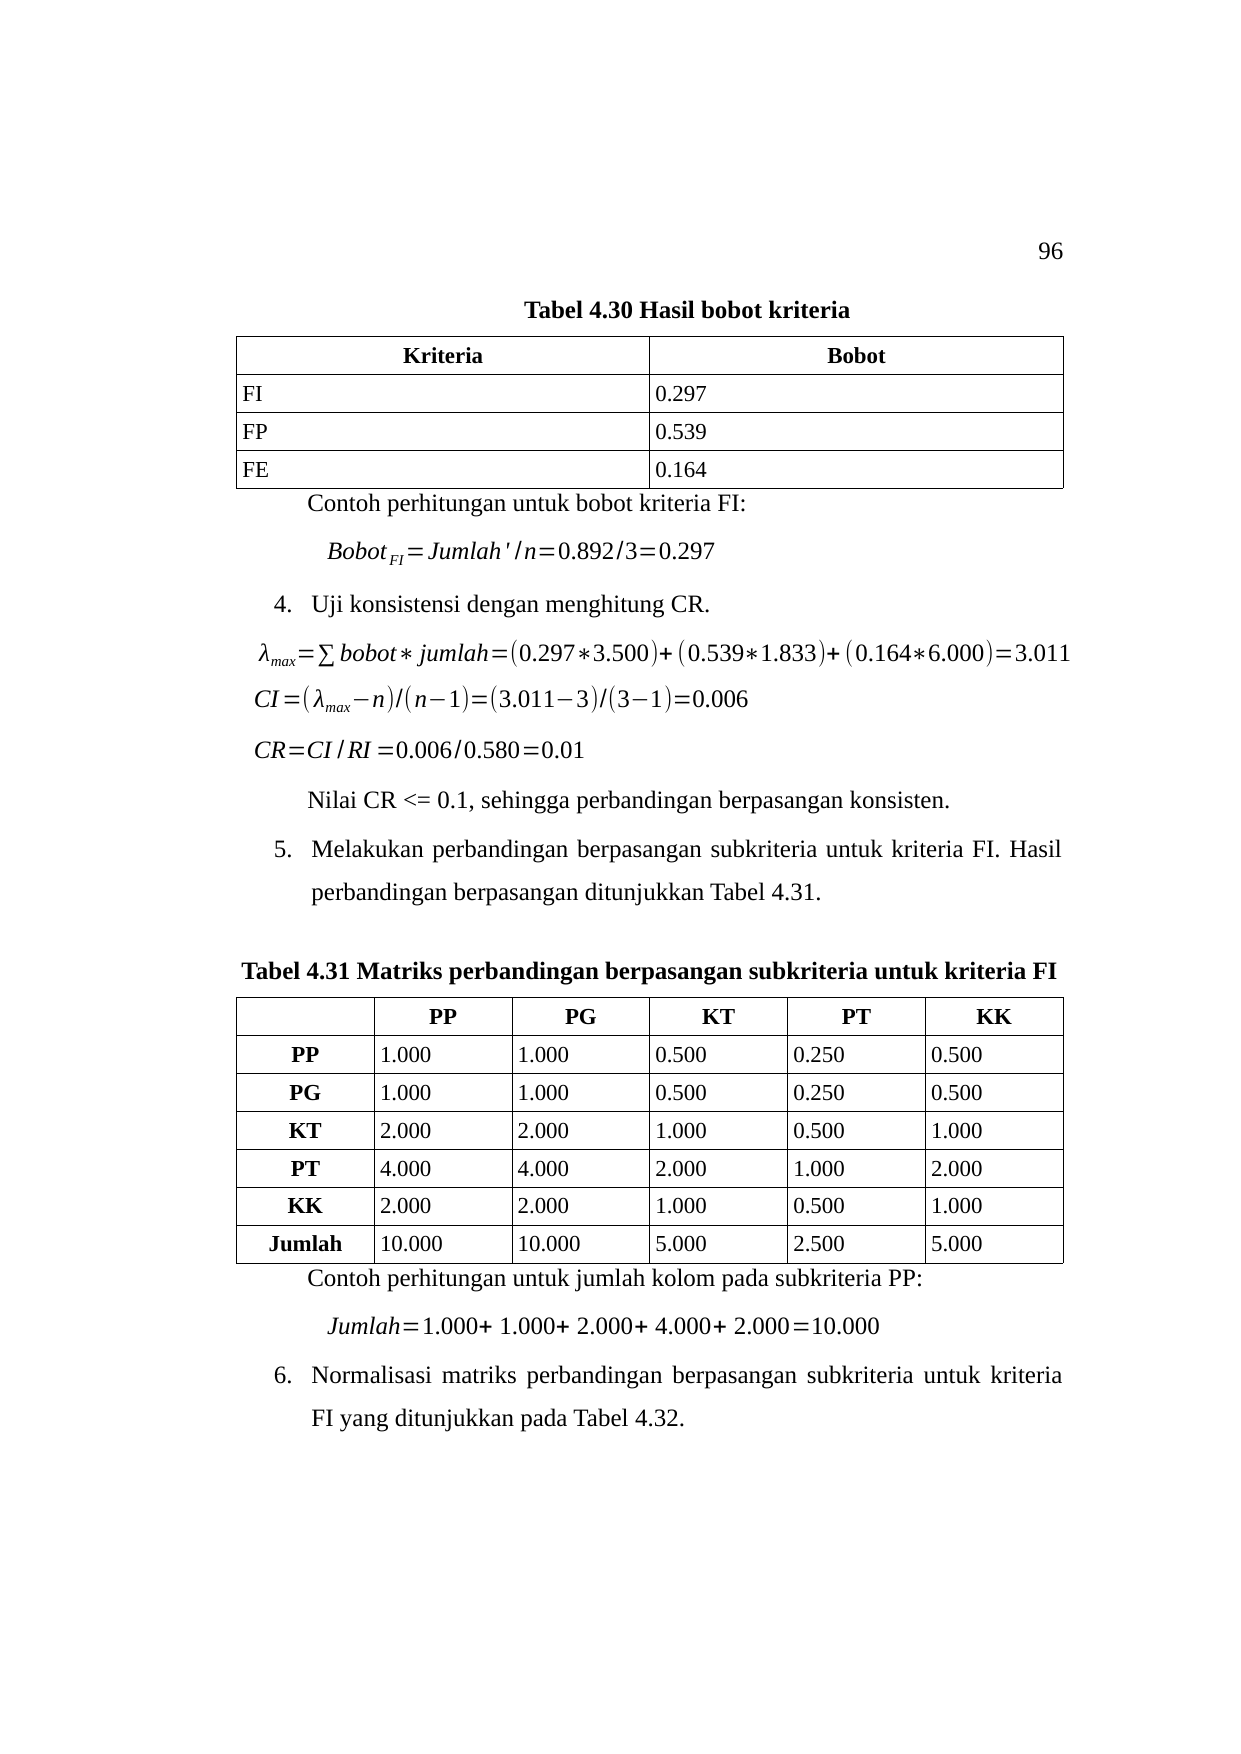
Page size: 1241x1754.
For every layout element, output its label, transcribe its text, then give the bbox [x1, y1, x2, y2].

table_cell 0.500 [650, 1036, 787, 1073]
table_cell 0.250 [788, 1074, 925, 1111]
table_cell 0.297 [650, 375, 1063, 412]
table_cell 5.000 [926, 1226, 1063, 1263]
table_header PG [513, 998, 649, 1035]
table_cell 5.000 [650, 1226, 787, 1263]
table_cell 0.500 [926, 1036, 1063, 1073]
table_header KT [650, 998, 787, 1035]
table_cell 2.000 [375, 1188, 512, 1225]
table_cell KK [237, 1188, 374, 1225]
text Contoh perhitungan untuk bobot kriteria FI: [236, 489, 1063, 517]
table_header PT [788, 998, 925, 1035]
table_header KK [926, 998, 1063, 1035]
table_cell 1.000 [375, 1036, 512, 1073]
table_cell 1.000 [375, 1074, 512, 1111]
table_cell 0.500 [788, 1112, 925, 1149]
table_cell 2.000 [513, 1188, 649, 1225]
table_cell 2.000 [926, 1150, 1063, 1187]
table_cell 2.000 [513, 1112, 649, 1149]
table_cell PG [237, 1074, 374, 1111]
table_cell Jumlah [237, 1226, 374, 1263]
table_cell 0.164 [650, 451, 1063, 488]
table_header Bobot [650, 337, 1063, 374]
table_cell KT [237, 1112, 374, 1149]
table_cell 0.500 [650, 1074, 787, 1111]
text Tabel 4.31 Matriks perbandingan berpasangan subkriteria untuk kriteria FI [236, 956, 1063, 985]
text Contoh perhitungan untuk jumlah kolom pada subkriteria PP: [236, 1264, 1063, 1291]
table_cell FI [237, 375, 649, 412]
table_cell 2.000 [650, 1150, 787, 1187]
table_cell 1.000 [513, 1036, 649, 1073]
table_cell 10.000 [375, 1226, 512, 1263]
table_cell PP [237, 1036, 374, 1073]
table_cell PT [237, 1150, 374, 1187]
text Nilai CR <= 0.1, sehingga perbandingan berpasangan konsisten. [236, 785, 1063, 813]
table_header PP [375, 998, 512, 1035]
table_cell 0.500 [788, 1188, 925, 1225]
list Normalisasi matriks perbandingan berpasangan subkriteria untuk kriteria FI yang ditunjukkan pada Tabel 4.32. [274, 1360, 1063, 1432]
table_cell 2.000 [375, 1112, 512, 1149]
table_cell FE [237, 451, 649, 488]
table_cell 0.500 [926, 1074, 1063, 1111]
table_cell 0.539 [650, 413, 1063, 450]
table_header Kriteria [237, 337, 649, 374]
list Uji konsistensi dengan menghitung CR. [274, 589, 1063, 618]
table_cell 1.000 [650, 1112, 787, 1149]
table_cell 1.000 [926, 1112, 1063, 1149]
table_cell 1.000 [650, 1188, 787, 1225]
table_cell 0.250 [788, 1036, 925, 1073]
table_cell 4.000 [513, 1150, 649, 1187]
table_cell 10.000 [513, 1226, 649, 1263]
table_cell 2.500 [788, 1226, 925, 1263]
list Melakukan perbandingan berpasangan subkriteria untuk kriteria FI. Hasil perbandingan berpasangan ditunjukkan Tabel 4.31. [274, 834, 1063, 906]
list Tabel 4.30 Hasil bobot kriteria [274, 295, 1063, 324]
table_cell 1.000 [513, 1074, 649, 1111]
table_cell 1.000 [926, 1188, 1063, 1225]
table_cell 4.000 [375, 1150, 512, 1187]
table_header [237, 998, 374, 1035]
table_cell 1.000 [788, 1150, 925, 1187]
table_cell FP [237, 413, 649, 450]
